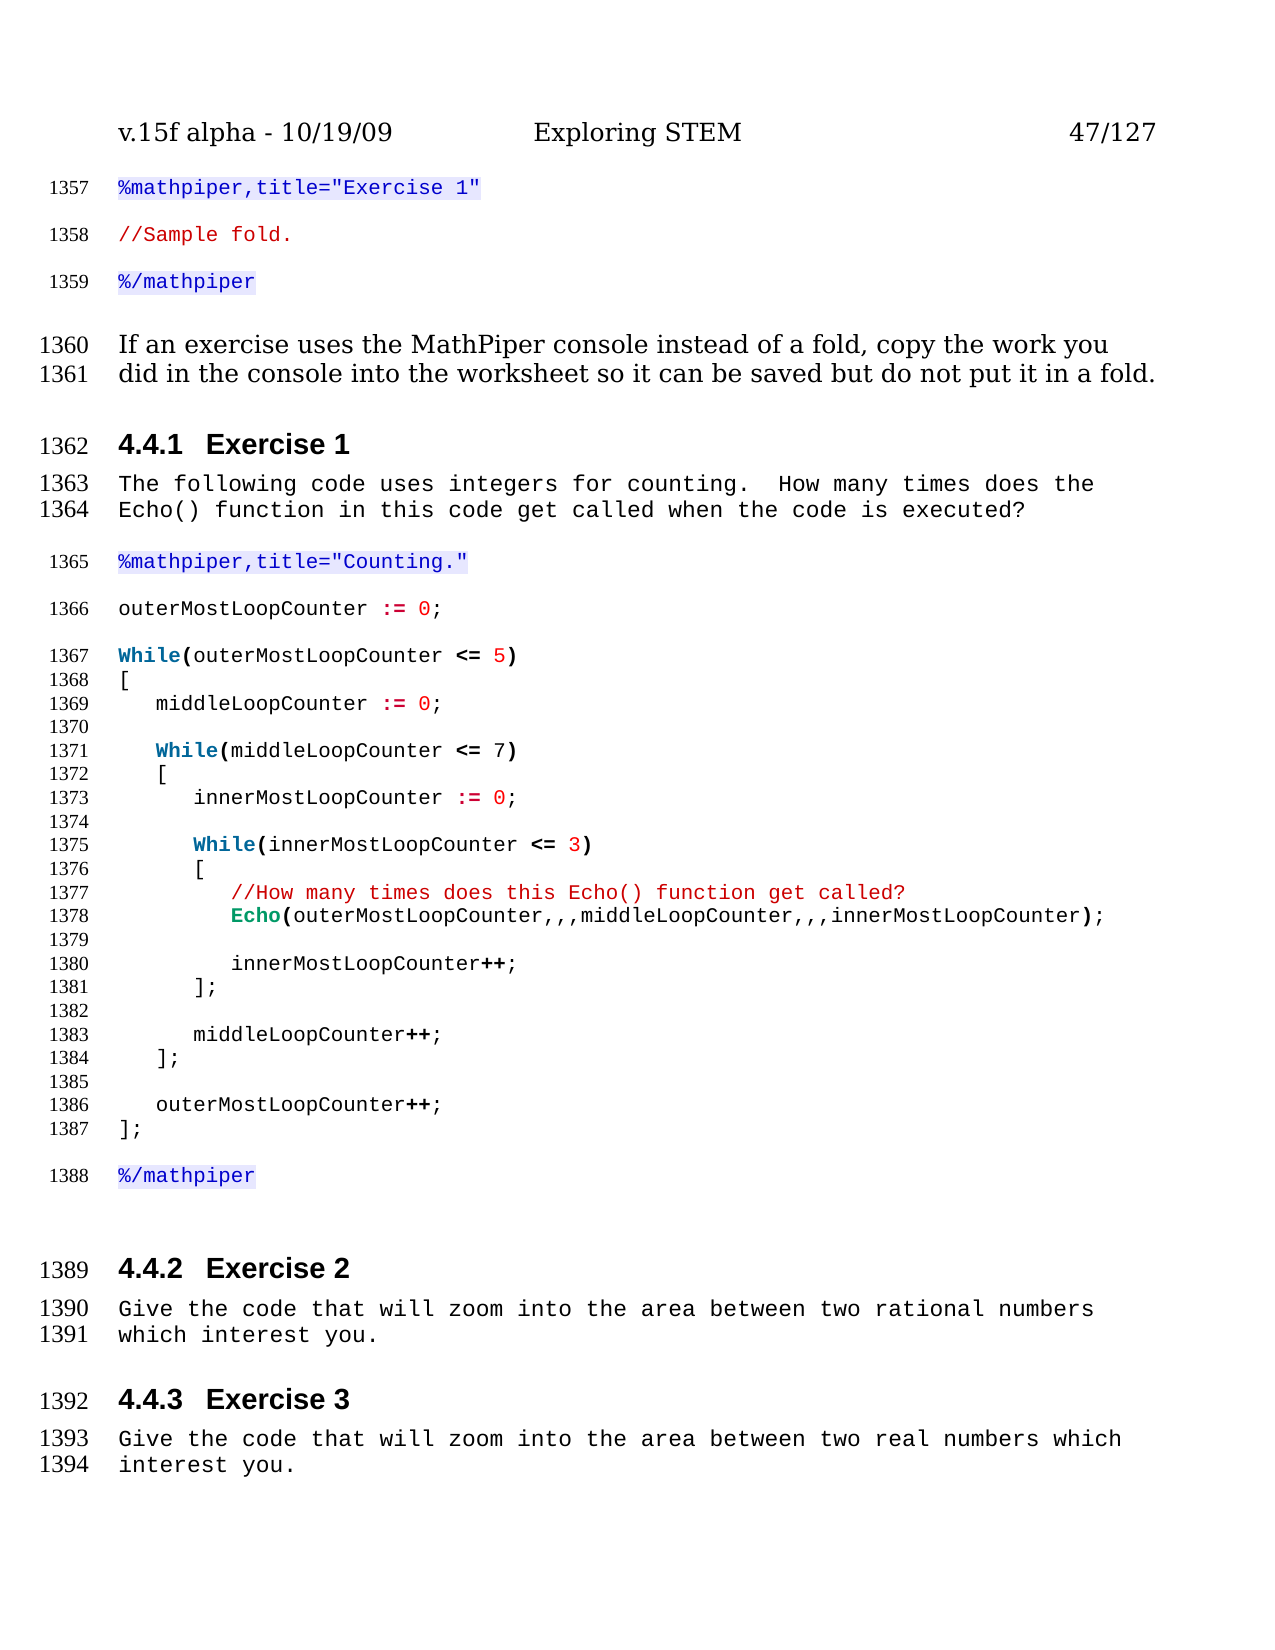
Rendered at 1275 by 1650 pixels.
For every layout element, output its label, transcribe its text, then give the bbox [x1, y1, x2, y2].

text Give the code that will zoom into the area between two rational numbers which interest you. [118, 1297, 1157, 1349]
text outerMostLoopCounter := 0; [118, 598, 1157, 622]
text //Sample fold. [118, 224, 1157, 248]
text middleLoopCounter++; [118, 1023, 1157, 1047]
text %mathpiper,title="Counting." [118, 551, 1157, 574]
text While(innerMostLoopCounter <= 3) [118, 834, 1157, 858]
text %/mathpiper [118, 1165, 1157, 1189]
text While(outerMostLoopCounter <= 5) [118, 645, 1157, 669]
text If an exercise uses the MathPiper console instead of a fold, copy the work you did in the console into the worksheet so it can be saved but do not put it in a fold. [118, 330, 1157, 388]
text While(middleLoopCounter <= 7) [118, 740, 1157, 763]
text outerMostLoopCounter++; [118, 1094, 1157, 1118]
text %/mathpiper [118, 271, 1157, 295]
text ]; [118, 1047, 1157, 1071]
subtitle Exercise 3 [118, 1382, 1157, 1416]
subtitle Exercise 1 [118, 427, 1157, 461]
text ]; [118, 1118, 1157, 1142]
text [ [118, 763, 1157, 787]
text Echo(outerMostLoopCounter,,,middleLoopCounter,,,innerMostLoopCounter); [118, 905, 1157, 929]
text middleLoopCounter := 0; [118, 692, 1157, 716]
text The following code uses integers for counting. How many times does the Echo() function in this code get called when the code is executed? [118, 473, 1157, 525]
text innerMostLoopCounter := 0; [118, 787, 1157, 811]
text ]; [118, 976, 1157, 1000]
text [ [118, 669, 1157, 692]
text [ [118, 858, 1157, 882]
text %mathpiper,title="Exercise 1" [118, 177, 1157, 200]
subtitle Exercise 2 [118, 1252, 1157, 1285]
text //How many times does this Echo() function get called? [118, 882, 1157, 905]
text innerMostLoopCounter++; [118, 953, 1157, 976]
text Give the code that will zoom into the area between two real numbers which interest you. [118, 1427, 1157, 1479]
